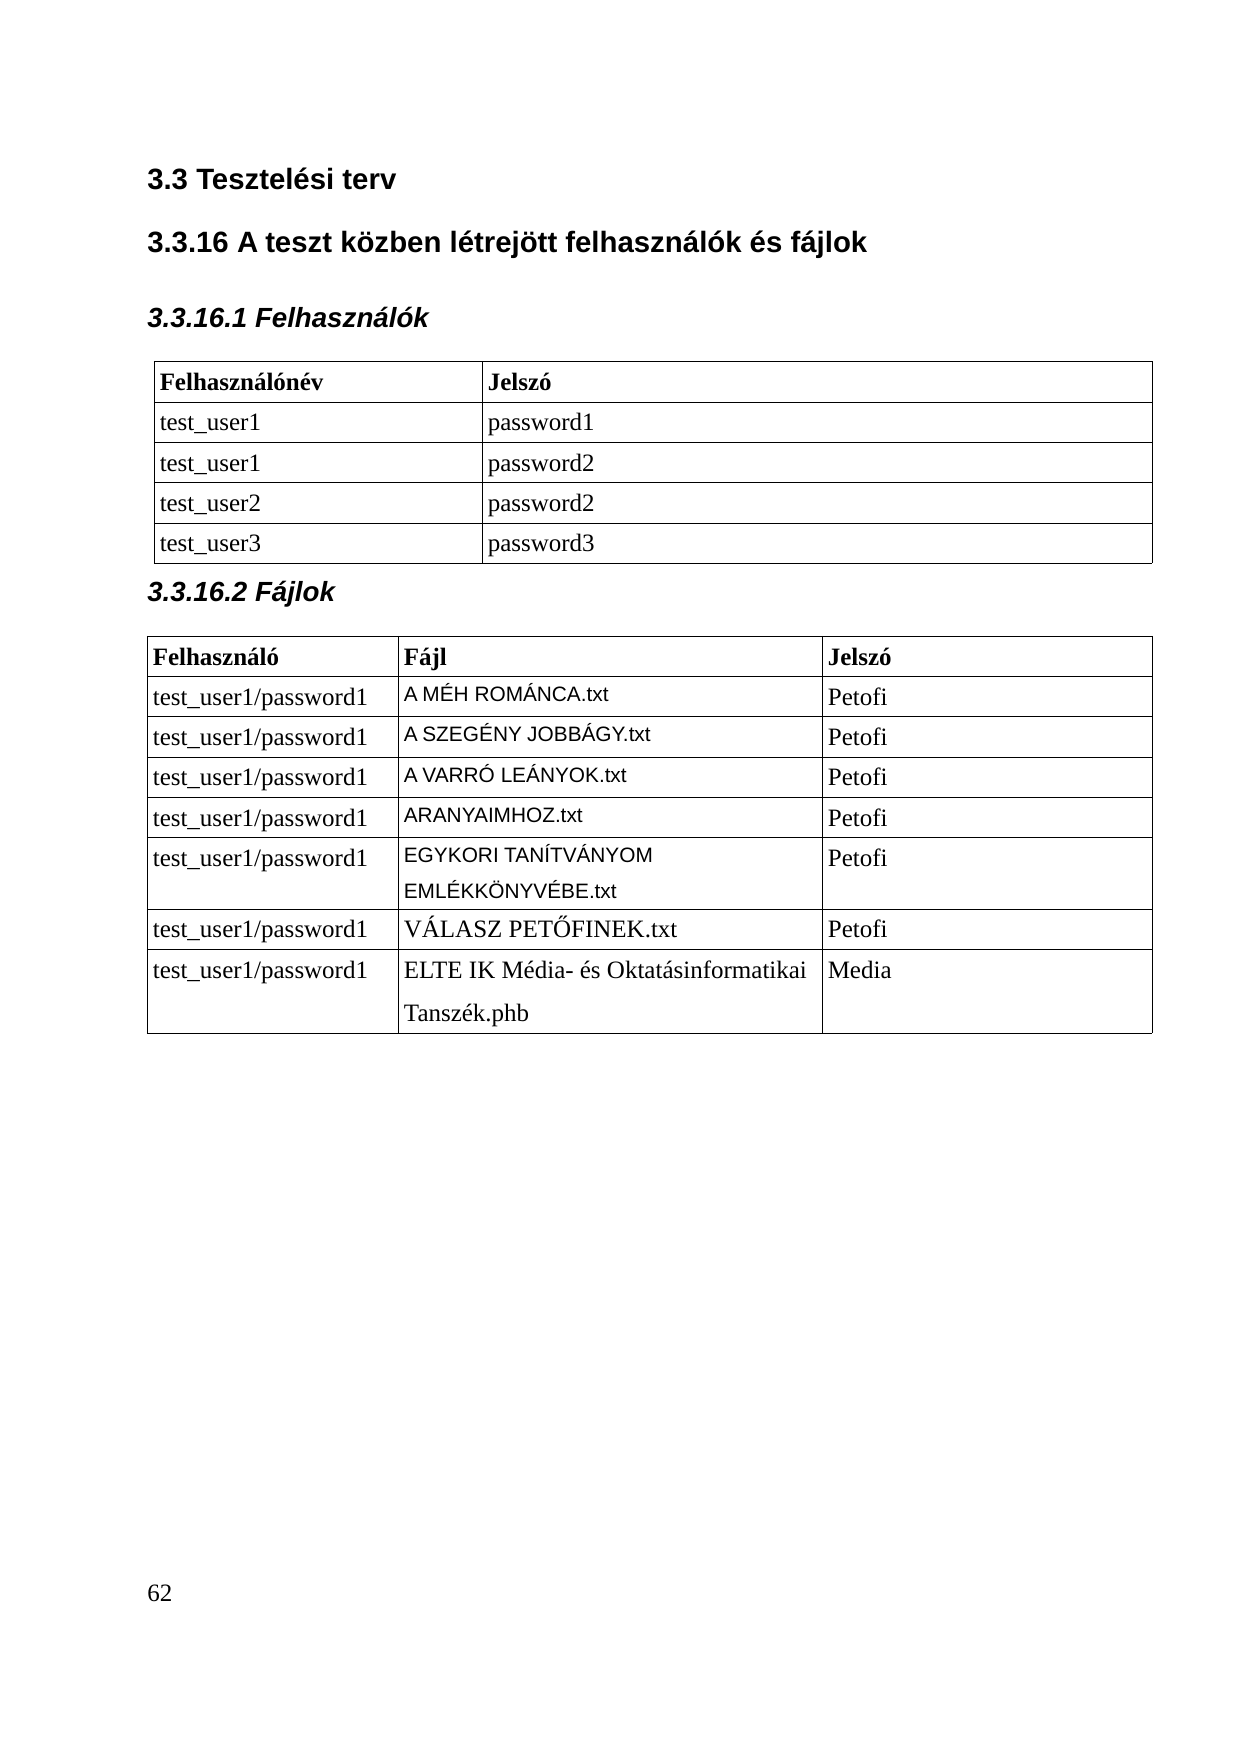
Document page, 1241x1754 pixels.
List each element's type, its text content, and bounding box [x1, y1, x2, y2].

table_header Felhasználónév [155, 362, 482, 402]
table_cell test_user1/password1 [148, 717, 398, 757]
table_header Jelszó [483, 362, 1152, 402]
table_cell test_user3 [155, 524, 482, 563]
table_cell Petofi [823, 677, 1152, 716]
table_cell A SZEGÉNY JOBBÁGY.txt [399, 717, 822, 757]
table_cell password2 [483, 443, 1152, 482]
table_cell test_user1/password1 [148, 910, 398, 949]
table_cell password1 [483, 403, 1152, 442]
table_cell Petofi [823, 910, 1152, 949]
table_header Fájl [399, 637, 822, 676]
table_cell VÁLASZ PETŐFINEK.txt [399, 910, 822, 949]
table_cell password3 [483, 524, 1152, 563]
table_cell Petofi [823, 838, 1152, 909]
table_cell test_user1/password1 [148, 950, 398, 1032]
table_cell ELTE IK Média- és Oktatásinformatikai Tanszék.phb [399, 950, 822, 1032]
table_cell A MÉH ROMÁNCA.txt [399, 677, 822, 716]
table_cell EGYKORI TANÍTVÁNYOM EMLÉKKÖNYVÉBE.txt [399, 838, 822, 909]
table_header Jelszó [823, 637, 1152, 676]
subtitle Fájlok [147, 575, 1033, 607]
table_header Felhasználó [148, 637, 398, 676]
subtitle Felhasználók [147, 301, 1033, 333]
table_cell test_user1/password1 [148, 838, 398, 909]
table_cell password2 [483, 483, 1152, 522]
table_cell test_user1 [155, 443, 482, 482]
table_cell test_user1/password1 [148, 798, 398, 837]
table_cell Petofi [823, 717, 1152, 757]
subtitle A teszt közben létrejött felhasználók és fájlok [147, 225, 1033, 259]
table_cell test_user1 [155, 403, 482, 442]
table_cell ARANYAIMHOZ.txt [399, 798, 822, 837]
table_cell Media [823, 950, 1152, 1032]
table_cell Petofi [823, 758, 1152, 797]
table_cell test_user2 [155, 483, 482, 522]
table_cell test_user1/password1 [148, 758, 398, 797]
table_cell Petofi [823, 798, 1152, 837]
table_cell test_user1/password1 [148, 677, 398, 716]
table_cell A VARRÓ LEÁNYOK.txt [399, 758, 822, 797]
